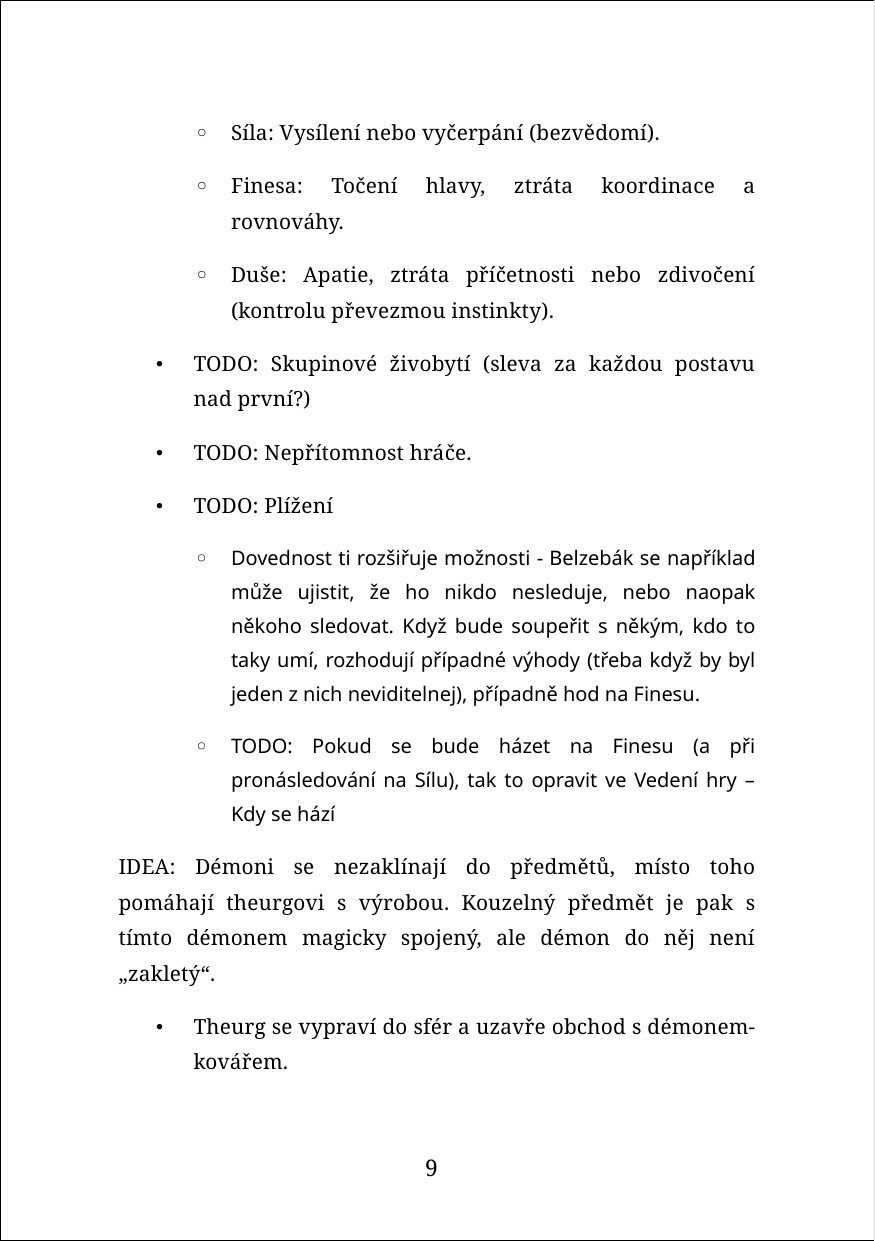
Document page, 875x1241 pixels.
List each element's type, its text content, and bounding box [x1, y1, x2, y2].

list Finesa: Točení hlavy, ztráta koordinace a rovnováhy. [193, 171, 756, 235]
list Dovednost ti rozšiřuje možnosti - Belzebák se například může ujistit, že ho nikdo nesleduje, nebo naopak někoho sledovat. Když bude soupeřit s někým, kdo to taky umí, rozhodují případné výhody (třeba když by byl jeden z nich neviditelnej), případně hod na Finesu. [193, 544, 756, 708]
list Theurg se vypraví do sfér a uzavře obchod s démonem-kovářem. [156, 1012, 756, 1076]
list Síla: Vysílení nebo vyčerpání (bezvědomí). [193, 118, 756, 147]
list Duše: Apatie, ztráta příčetnosti nebo zdivočení (kontrolu převezmou instinkty). [193, 260, 756, 324]
list TODO: Skupinové živobytí (sleva za každou postavu nad první?) [156, 349, 756, 413]
list TODO: Plížení [156, 491, 756, 519]
list TODO: Pokud se bude házet na Finesu (a při pronásledování na Sílu), tak to opravit ve Vedení hry – Kdy se hází [193, 732, 756, 828]
list TODO: Nepřítomnost hráče. [156, 438, 756, 466]
text IDEA: Démoni se nezaklínají do předmětů, místo toho pomáhají theurgovi s výrobou. Kouzelný předmět je pak s tímto démonem magicky spojený, ale démon do něj není „zakletý“. [118, 852, 756, 987]
